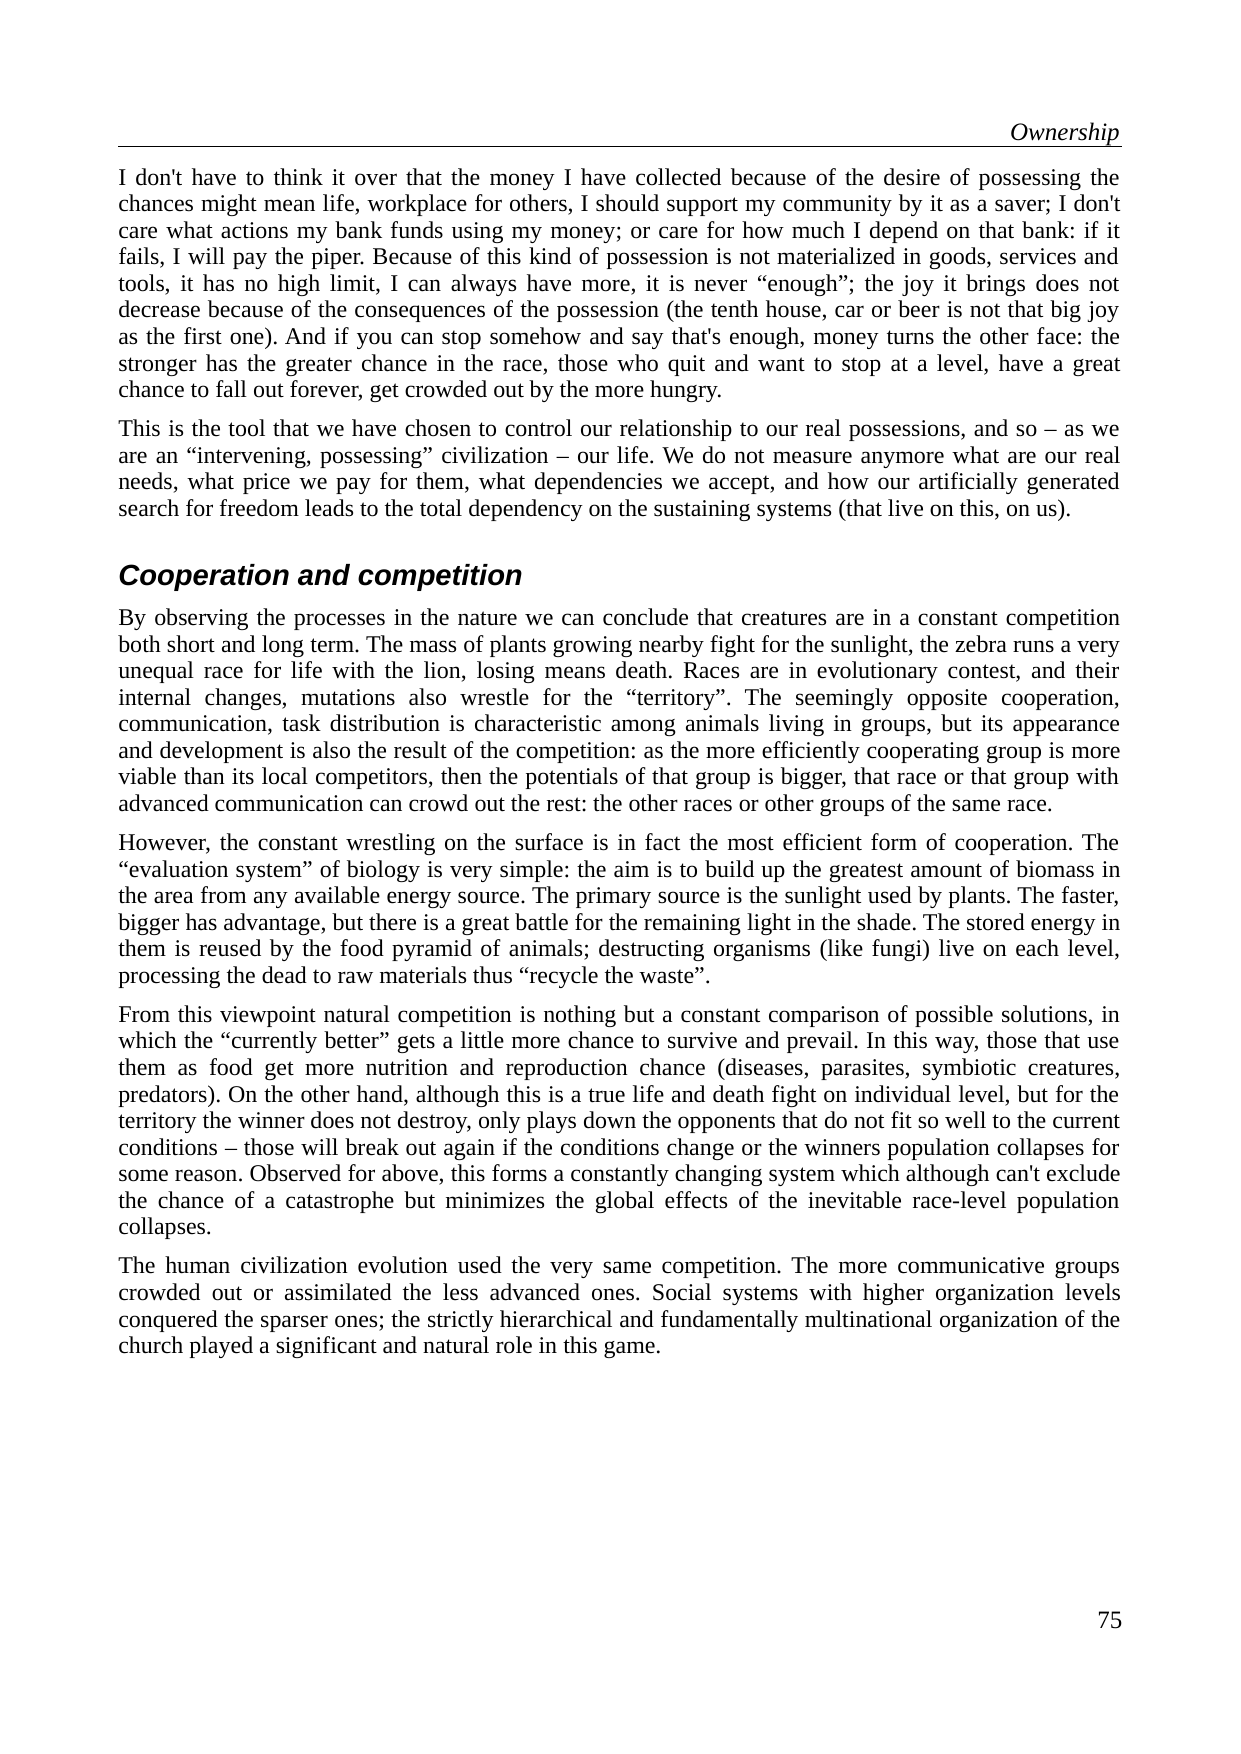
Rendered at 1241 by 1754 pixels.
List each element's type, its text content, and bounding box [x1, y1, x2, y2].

text The human civilization evolution used the very same competition. The more communicative groups crowded out or assimilated the less advanced ones. Social systems with higher organization levels conquered the sparser ones; the strictly hierarchical and fundamentally multinational organization of the church played a significant and natural role in this game. [118, 1252, 1122, 1359]
text I don't have to think it over that the money I have collected because of the desire of possessing the chances might mean life, workplace for others, I should support my community by it as a saver; I don't care what actions my bank funds using my money; or care for how much I depend on that bank: if it fails, I will pay the piper. Because of this kind of possession is not materialized in goods, services and tools, it has no high limit, I can always have more, it is never “enough”; the joy it brings does not decrease because of the consequences of the possession (the tenth house, car or beer is not that big joy as the first one). And if you can stop somehow and say that's enough, money turns the other face: the stronger has the greater chance in the race, those who quit and want to stop at a level, have a great chance to fall out forever, get crowded out by the more hungry. [118, 164, 1122, 403]
text By observing the processes in the nature we can conclude that creatures are in a constant competition both short and long term. The mass of plants growing nearby fight for the sunlight, the zebra runs a very unequal race for life with the lion, losing means death. Races are in evolutionary contest, and their internal changes, mutations also wrestle for the “territory”. The seemingly opposite cooperation, communication, task distribution is characteristic among animals living in groups, but its appearance and development is also the result of the competition: as the more efficiently cooperating group is more viable than its local competitors, then the potentials of that group is bigger, that race or that group with advanced communication can crowd out the rest: the other races or other groups of the same race. [118, 604, 1122, 817]
text This is the tool that we have chosen to control our relationship to our real possessions, and so – as we are an “intervening, possessing” civilization – our life. We do not measure anymore what are our real needs, what price we pay for them, what dependencies we accept, and how our artificially generated search for freedom leads to the total dependency on the sustaining systems (that live on this, on us). [118, 415, 1122, 521]
text From this viewpoint natural competition is nothing but a constant comparison of possible solutions, in which the “currently better” gets a little more chance to survive and prevail. In this way, those that use them as food get more nutrition and reproduction chance (diseases, parasites, symbiotic creatures, predators). On the other hand, although this is a true life and death fight on individual level, but for the territory the winner does not destroy, only plays down the opponents that do not fit so well to the current conditions – those will break out again if the conditions change or the winners population collapses for some reason. Observed for above, this forms a constantly changing system which although can't exclude the chance of a catastrophe but minimizes the global effects of the inevitable race-level population collapses. [118, 1001, 1122, 1240]
text However, the constant wrestling on the surface is in fact the most efficient form of cooperation. The “evaluation system” of biology is very simple: the aim is to build up the greatest amount of biomass in the area from any available energy source. The primary source is the sunlight used by plants. The faster, bigger has advantage, but there is a great battle for the remaining light in the shade. The stored energy in them is reused by the food pyramid of animals; destructing organisms (like fungi) live on each level, processing the dead to raw materials thus “recycle the waste”. [118, 829, 1122, 988]
subtitle Cooperation and competition [118, 559, 1122, 592]
